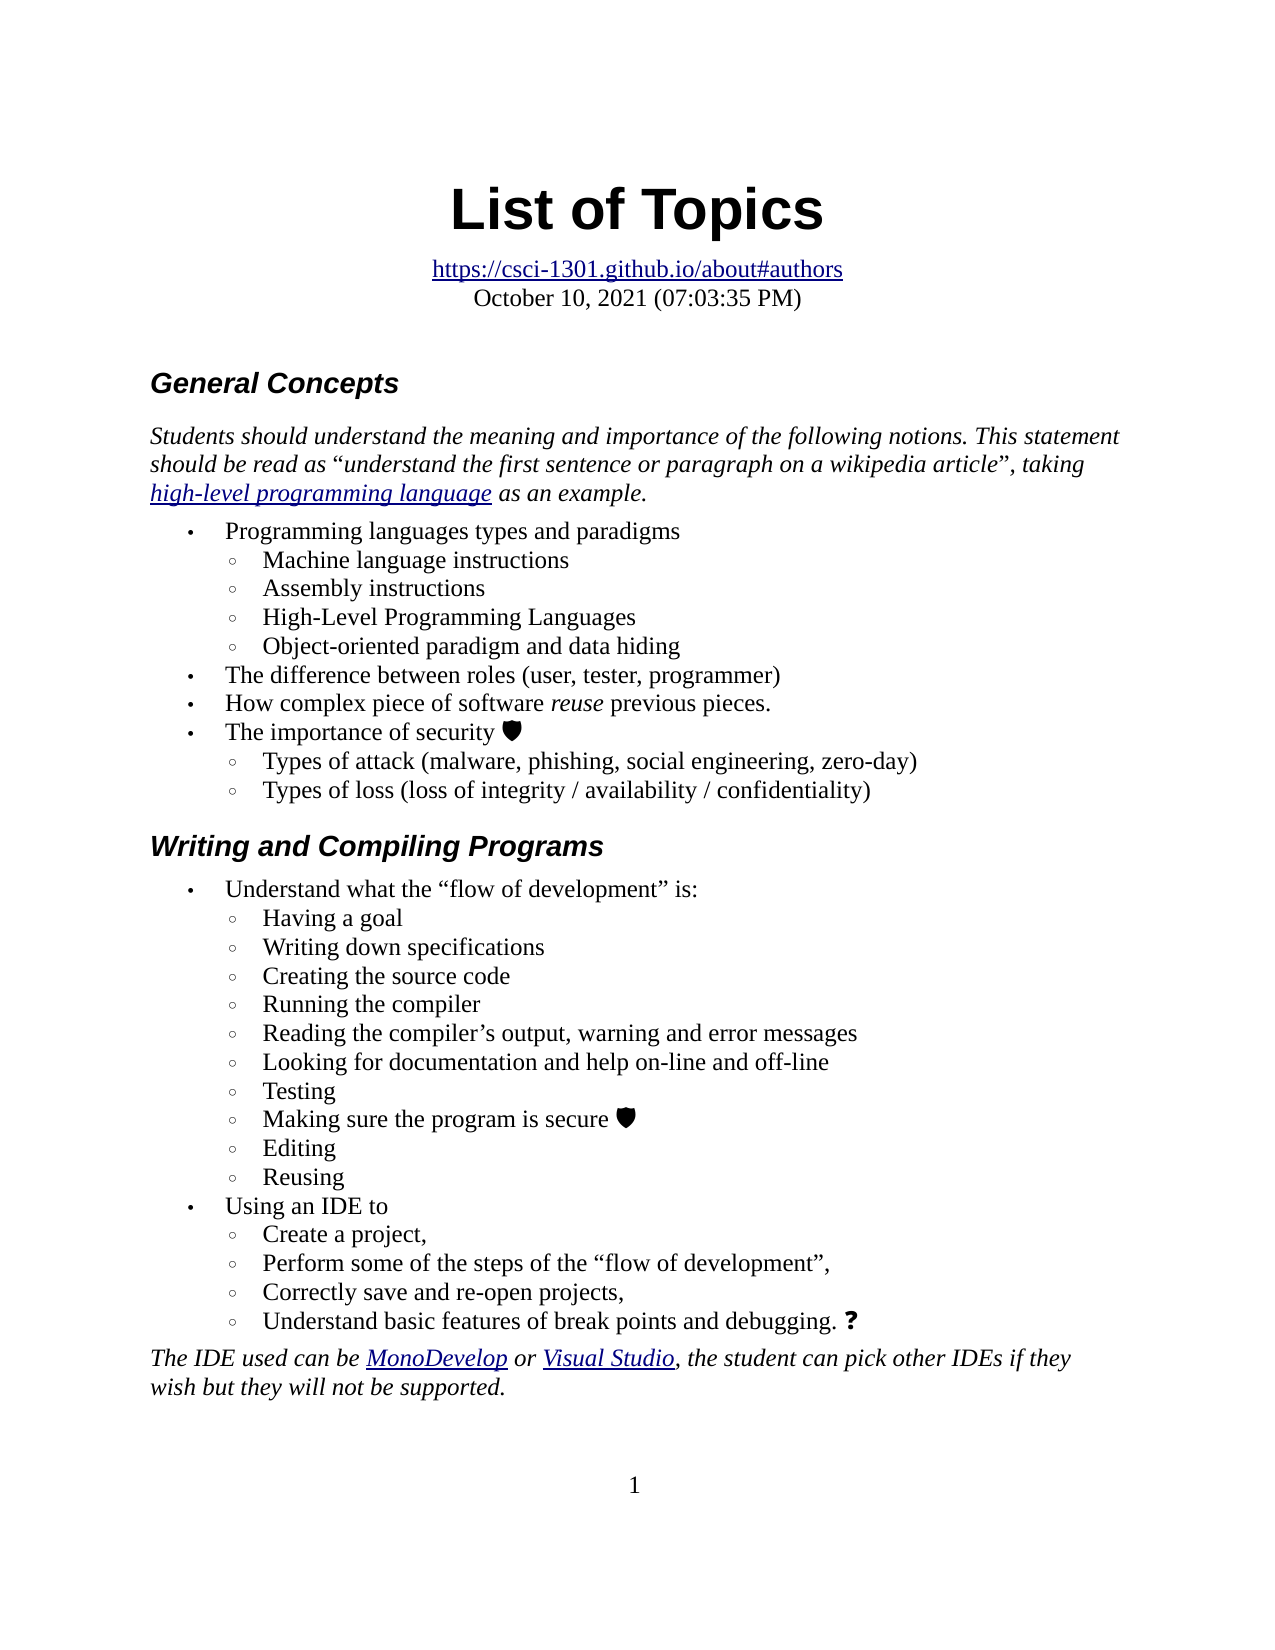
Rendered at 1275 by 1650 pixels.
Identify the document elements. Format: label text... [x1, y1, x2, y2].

title List of Topics [150, 175, 1125, 242]
list Creating the source code [225, 961, 1125, 989]
text Students should understand the meaning and importance of the following notions. This statement should be read as “understand the first sentence or paragraph on a wikipedia article”, taking high-level programming language as an example. [150, 421, 1125, 507]
list Testing [225, 1076, 1125, 1104]
list Create a project, [225, 1219, 1125, 1248]
list The difference between roles (user, tester, programmer) [187, 660, 1125, 688]
list Types of loss (loss of integrity / availability / confidentiality) [225, 775, 1125, 803]
list Machine language instructions [225, 545, 1125, 573]
list How complex piece of software reuse previous pieces. [187, 688, 1125, 717]
text https://csci-1301.github.io/about#authors [150, 254, 1125, 283]
list Object-oriented paradigm and data hiding [225, 631, 1125, 660]
list Understand basic features of break points and debugging. ❓ [225, 1306, 1125, 1334]
list Understand what the “flow of development” is: [187, 874, 1125, 903]
list Correctly save and re-open projects, [225, 1277, 1125, 1306]
list Assembly instructions [225, 573, 1125, 602]
list Reusing [225, 1162, 1125, 1191]
list The importance of security 🛡️ [187, 717, 1125, 746]
list Looking for documentation and help on-line and off-line [225, 1047, 1125, 1076]
list Running the compiler [225, 989, 1125, 1018]
list Having a goal [225, 903, 1125, 932]
list High-Level Programming Languages [225, 602, 1125, 631]
list Using an IDE to [187, 1191, 1125, 1219]
list Perform some of the steps of the “flow of development”, [225, 1248, 1125, 1277]
list Reading the compiler’s output, warning and error messages [225, 1018, 1125, 1047]
subtitle Writing and Compiling Programs [150, 828, 1125, 862]
list Editing [225, 1133, 1125, 1162]
list Types of attack (malware, phishing, social engineering, zero-day) [225, 746, 1125, 775]
text The IDE used can be MonoDevelop or Visual Studio, the student can pick other IDEs if they wish but they will not be supported. [150, 1343, 1125, 1401]
list Writing down specifications [225, 932, 1125, 961]
list Making sure the program is secure 🛡️ [225, 1104, 1125, 1133]
subtitle General Concepts [150, 366, 1125, 399]
list Programming languages types and paradigms [187, 516, 1125, 545]
text October 10, 2021 (07:03:35 PM) [150, 283, 1125, 312]
